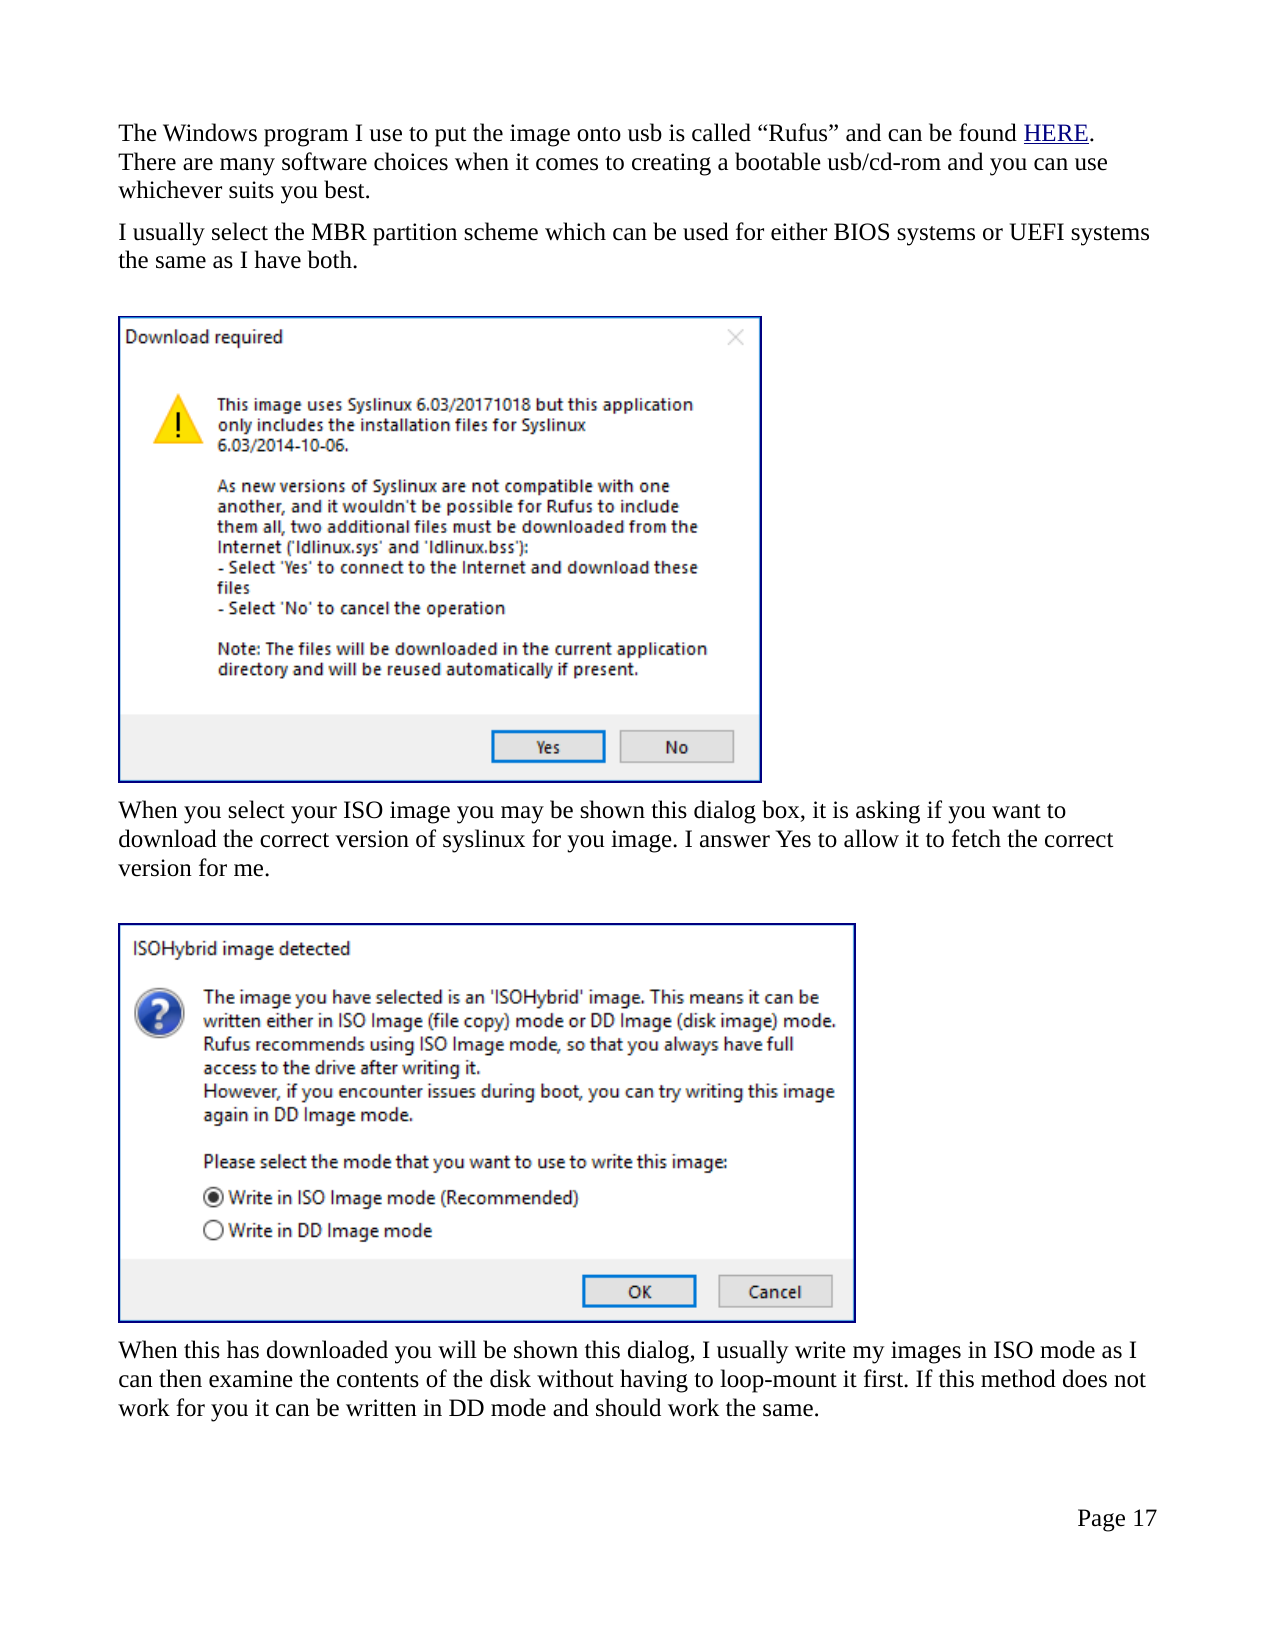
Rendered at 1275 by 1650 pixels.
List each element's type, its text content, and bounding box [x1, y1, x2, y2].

text I usually select the MBR partition scheme which can be used for either BIOS systems or UEFI systems the same as I have both. [118, 217, 1157, 274]
text When you select your ISO image you may be shown this dialog box, it is asking if you want to download the correct version of syslinux for you image. I answer Yes to allow it to fetch the correct version for me. [118, 795, 1157, 882]
text When this has downloaded you will be shown this dialog, I usually write my images in ISO mode as I can then examine the contents of the disk without having to loop-mount it first. If this method does not work for you it can be written in DD mode and should work the same. [118, 1335, 1157, 1422]
picture [120, 317, 760, 781]
picture [120, 925, 854, 1321]
text The Windows program I use to put the image onto usb is called “Rufus” and can be found HERE. There are many software choices when it comes to creating a bootable usb/cd-rom and you can use whichever suits you best. [118, 118, 1157, 204]
